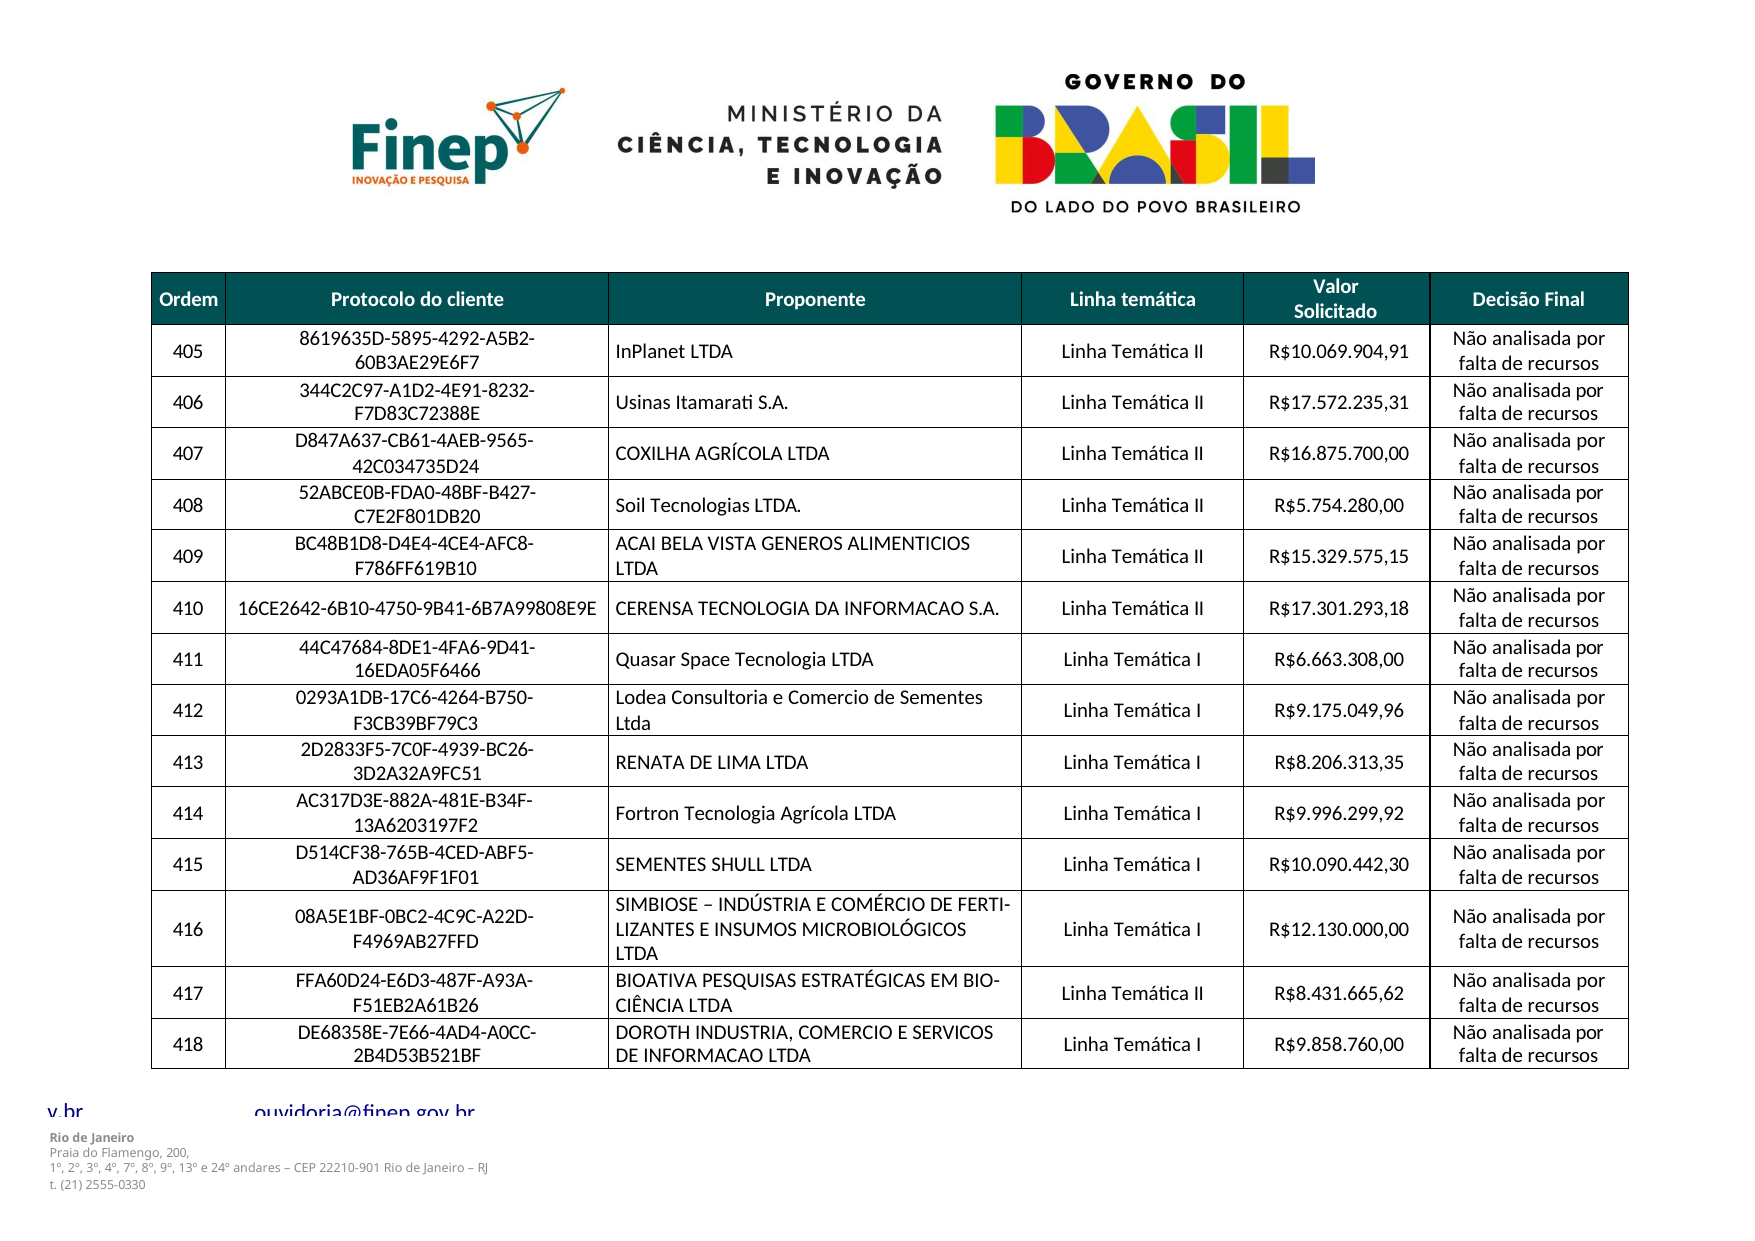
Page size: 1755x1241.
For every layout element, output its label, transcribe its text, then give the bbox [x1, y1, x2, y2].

table_cell 8619635D-5895-4292-A5B2- 60B3AE29E6F7 [226, 325, 608, 376]
table_cell Não analisada por falta de recursos [1431, 891, 1628, 966]
table_cell 412 [152, 685, 225, 735]
table_cell 410 [152, 582, 225, 633]
table_header Proponente [609, 273, 1021, 324]
table_cell Linha Temática II [1022, 582, 1243, 633]
table_cell RENATA DE LIMA LTDA [609, 736, 1021, 786]
table_cell Não analisada por falta de recursos [1431, 634, 1628, 683]
table_header Protocolo do cliente [226, 273, 608, 324]
table_cell Não analisada por falta de recursos [1431, 428, 1628, 478]
table_cell 16CE2642-6B10-4750-9B41-6B7A99808E9E [226, 582, 608, 633]
table_cell R$5.754.280,00 [1244, 480, 1429, 529]
table_cell DOROTH INDUSTRIA, COMERCIO E SERVICOS DE INFORMACAO LTDA [609, 1019, 1021, 1068]
table_cell Não analisada por falta de recursos [1431, 377, 1628, 427]
table_cell 2D2833F5-7C0F-4939-BC26- 3D2A32A9FC51 [226, 736, 608, 786]
table_cell SEMENTES SHULL LTDA [609, 839, 1021, 890]
table_cell Fortron Tecnologia Agrícola LTDA [609, 787, 1021, 838]
table_cell 415 [152, 839, 225, 890]
table_cell Lodea Consultoria e Comercio de Sementes Ltda [609, 685, 1021, 735]
table_header Decisão Final [1431, 273, 1628, 324]
table_header Linha temática [1022, 273, 1243, 324]
table_cell D847A637-CB61-4AEB-9565- 42C034735D24 [226, 428, 608, 478]
table_cell R$16.875.700,00 [1244, 428, 1429, 478]
table_cell Linha Temática II [1022, 325, 1243, 376]
table_cell 413 [152, 736, 225, 786]
table_cell 0293A1DB-17C6-4264-B750- F3CB39BF79C3 [226, 685, 608, 735]
table_cell Usinas Itamarati S.A. [609, 377, 1021, 427]
table_cell 44C47684-8DE1-4FA6-9D41- 16EDA05F6466 [226, 634, 608, 683]
table_cell BIOATIVA PESQUISAS ESTRATÉGICAS EM BIO- CIÊNCIA LTDA [609, 967, 1021, 1018]
table_cell COXILHA AGRÍCOLA LTDA [609, 428, 1021, 478]
table_cell Linha Temática II [1022, 377, 1243, 427]
table_cell R$17.301.293,18 [1244, 582, 1429, 633]
table_cell R$8.431.665,62 [1244, 967, 1429, 1018]
table_cell Linha Temática II [1022, 480, 1243, 529]
table_cell R$10.090.442,30 [1244, 839, 1429, 890]
table_cell R$9.858.760,00 [1244, 1019, 1429, 1068]
table_cell DE68358E-7E66-4AD4-A0CC- 2B4D53B521BF [226, 1019, 608, 1068]
table_cell Linha Temática I [1022, 1019, 1243, 1068]
table_cell Não analisada por falta de recursos [1431, 685, 1628, 735]
table_cell Não analisada por falta de recursos [1431, 787, 1628, 838]
table_cell R$9.175.049,96 [1244, 685, 1429, 735]
table_cell SIMBIOSE – INDÚSTRIA E COMÉRCIO DE FERTI- LIZANTES E INSUMOS MICROBIOLÓGICOS LTDA [609, 891, 1021, 966]
table_cell Não analisada por falta de recursos [1431, 1019, 1628, 1068]
table_cell 416 [152, 891, 225, 966]
table_cell Soil Tecnologias LTDA. [609, 480, 1021, 529]
table_cell R$6.663.308,00 [1244, 634, 1429, 683]
table_cell Não analisada por falta de recursos [1431, 967, 1628, 1018]
table_cell 344C2C97-A1D2-4E91-8232- F7D83C72388E [226, 377, 608, 427]
table_cell AC317D3E-882A-481E-B34F- 13A6203197F2 [226, 787, 608, 838]
table_cell Não analisada por falta de recursos [1431, 839, 1628, 890]
table_cell 411 [152, 634, 225, 683]
table_cell 409 [152, 530, 225, 581]
table_cell 08A5E1BF-0BC2-4C9C-A22D- F4969AB27FFD [226, 891, 608, 966]
table_cell R$10.069.904,91 [1244, 325, 1429, 376]
table_cell 418 [152, 1019, 225, 1068]
table_cell 407 [152, 428, 225, 478]
table_cell Linha Temática I [1022, 634, 1243, 683]
table_cell Linha Temática I [1022, 787, 1243, 838]
table_cell InPlanet LTDA [609, 325, 1021, 376]
table_cell 408 [152, 480, 225, 529]
table_cell R$12.130.000,00 [1244, 891, 1429, 966]
table_cell Linha Temática II [1022, 530, 1243, 581]
table_cell R$17.572.235,31 [1244, 377, 1429, 427]
table_cell Linha Temática I [1022, 736, 1243, 786]
table_cell 52ABCE0B-FDA0-48BF-B427- C7E2F801DB20 [226, 480, 608, 529]
table_cell R$15.329.575,15 [1244, 530, 1429, 581]
table_header Valor Solicitado [1244, 273, 1429, 324]
table_cell Não analisada por falta de recursos [1431, 480, 1628, 529]
table_cell Não analisada por falta de recursos [1431, 530, 1628, 581]
table_cell ACAI BELA VISTA GENEROS ALIMENTICIOS LTDA [609, 530, 1021, 581]
table_cell BC48B1D8-D4E4-4CE4-AFC8- F786FF619B10 [226, 530, 608, 581]
table_cell 405 [152, 325, 225, 376]
table_cell 414 [152, 787, 225, 838]
table_cell R$8.206.313,35 [1244, 736, 1429, 786]
table_cell 417 [152, 967, 225, 1018]
table_cell Quasar Space Tecnologia LTDA [609, 634, 1021, 683]
table_cell CERENSA TECNOLOGIA DA INFORMACAO S.A. [609, 582, 1021, 633]
table_cell Não analisada por falta de recursos [1431, 582, 1628, 633]
table_header Ordem [152, 273, 225, 324]
table_cell D514CF38-765B-4CED-ABF5- AD36AF9F1F01 [226, 839, 608, 890]
table_cell Não analisada por falta de recursos [1431, 325, 1628, 376]
table_cell Linha Temática I [1022, 891, 1243, 966]
table_cell Não analisada por falta de recursos [1431, 736, 1628, 786]
table_cell FFA60D24-E6D3-487F-A93A- F51EB2A61B26 [226, 967, 608, 1018]
table_cell R$9.996.299,92 [1244, 787, 1429, 838]
table_cell Linha Temática I [1022, 685, 1243, 735]
table_cell Linha Temática II [1022, 967, 1243, 1018]
table_cell Linha Temática II [1022, 428, 1243, 478]
table_cell Linha Temática I [1022, 839, 1243, 890]
table_cell 406 [152, 377, 225, 427]
